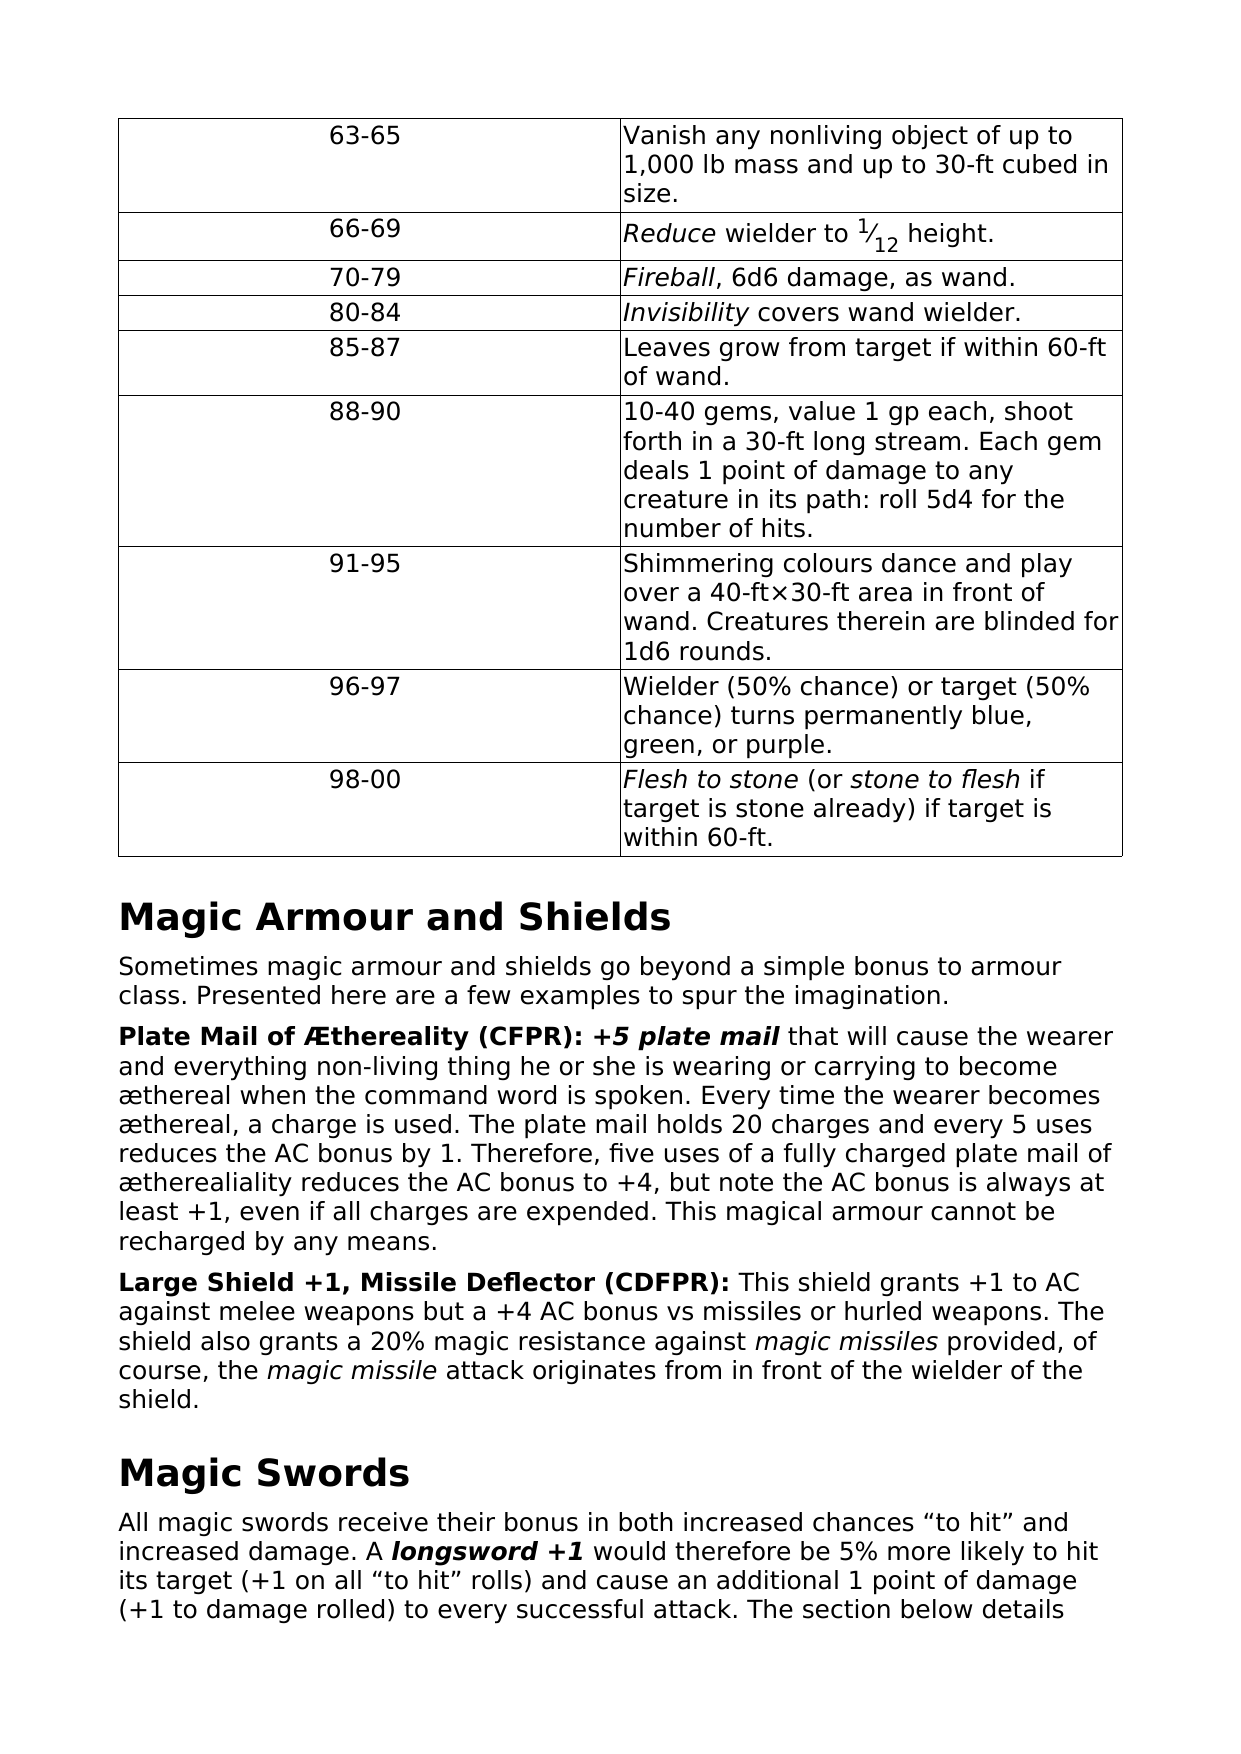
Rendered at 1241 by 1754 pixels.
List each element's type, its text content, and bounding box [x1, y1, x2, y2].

table_cell 70-79 [119, 261, 620, 295]
table_cell Fireball, 6d6 damage, as wand. [621, 261, 1122, 295]
table_cell 80-84 [119, 296, 620, 330]
table_cell 10-40 gems, value 1 gp each, shoot forth in a 30-ft long stream. Each gem deals 1 point of damage to any creature in its path: roll 5d4 for the number of hits. [621, 396, 1122, 546]
table_cell Wielder (50% chance) or target (50% chance) turns permanently blue, green, or purple. [621, 670, 1122, 762]
table_cell Invisibility covers wand wielder. [621, 296, 1122, 330]
table_cell 63-65 [119, 119, 620, 212]
text Plate Mail of Æthereality (CFPR): +5 plate mail that will cause the wearer and everything non-living thing he or she is wearing or carrying to become æthereal when the command word is spoken. Every time the wearer becomes æthereal, a charge is used. The plate mail holds 20 charges and every 5 uses reduces the AC bonus by 1. Therefore, five uses of a fully charged plate mail of ætherealiality reduces the AC bonus to +4, but note the AC bonus is always at least +1, even if all charges are expended. This magical armour cannot be recharged by any means. [118, 1023, 1122, 1256]
subtitle Magic Swords [118, 1452, 1122, 1495]
subtitle Magic Armour and Shields [118, 896, 1122, 939]
table_cell 85-87 [119, 331, 620, 394]
text Large Shield +1, Missile Deflector (CDFPR): This shield grants +1 to AC against melee weapons but a +4 AC bonus vs missiles or hurled weapons. The shield also grants a 20% magic resistance against magic missiles provided, of course, the magic missile attack originates from in front of the wielder of the shield. [118, 1268, 1122, 1414]
table_cell Leaves grow from target if within 60-ft of wand. [621, 331, 1122, 394]
table_cell 98-00 [119, 763, 620, 856]
table_cell Flesh to stone (or stone to flesh if target is stone already) if target is within 60-ft. [621, 763, 1122, 856]
table_cell Shimmering colours dance and play over a 40-ft×30-ft area in front of wand. Creatures therein are blinded for 1d6 rounds. [621, 547, 1122, 669]
text Sometimes magic armour and shields go beyond a simple bonus to armour class. Presented here are a few examples to spur the imagination. [118, 952, 1122, 1010]
text All magic swords receive their bonus in both increased chances “to hit” and increased damage. A longsword +1 would therefore be 5% more likely to hit its target (+1 on all “to hit” rolls) and cause an additional 1 point of damage (+1 to damage rolled) to every successful attack. The section below details [118, 1508, 1122, 1624]
table_cell Reduce wielder to 1⁄12 height. [621, 213, 1122, 260]
table_cell Vanish any nonliving object of up to 1,000 lb mass and up to 30-ft cubed in size. [621, 119, 1122, 212]
table_cell 66-69 [119, 213, 620, 260]
table_cell 88-90 [119, 396, 620, 546]
table_cell 96-97 [119, 670, 620, 762]
table_cell 91-95 [119, 547, 620, 669]
